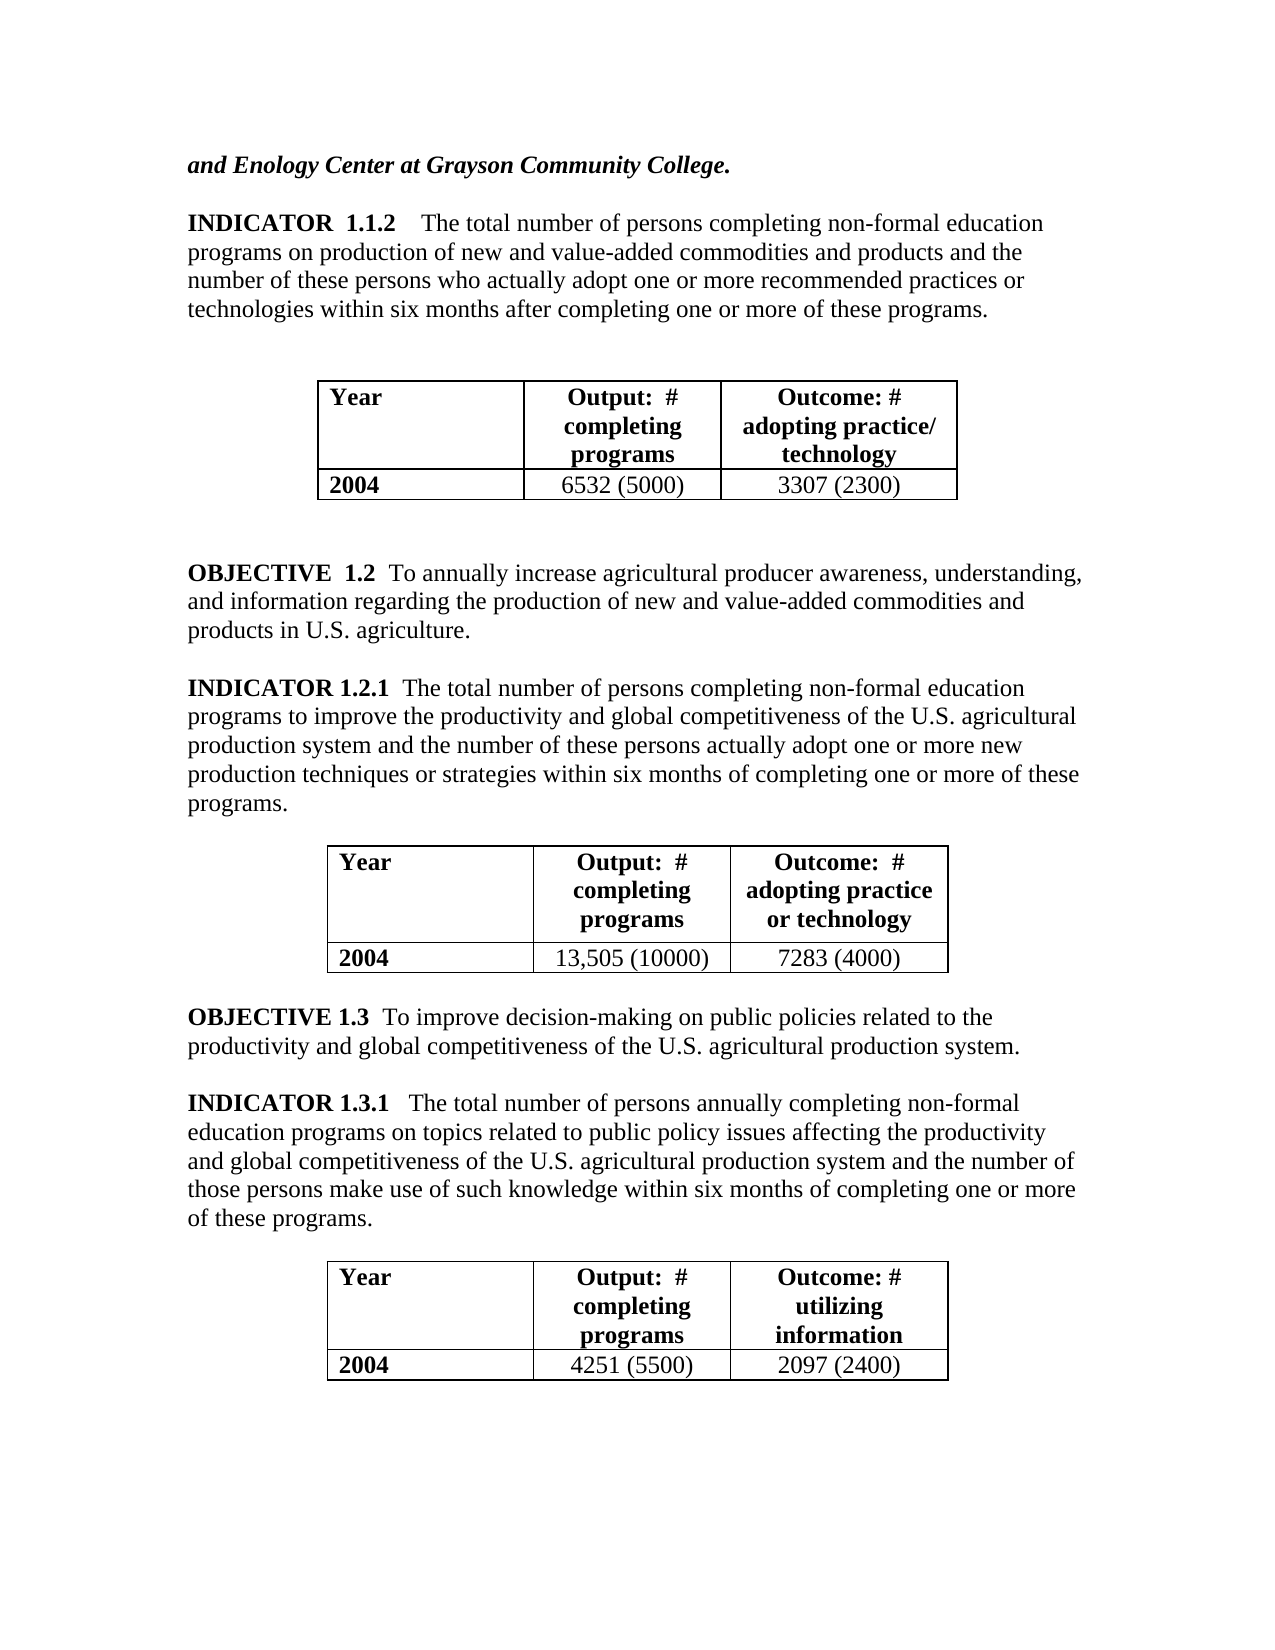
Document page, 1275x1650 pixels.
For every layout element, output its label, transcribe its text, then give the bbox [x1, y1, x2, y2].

text and Enology Center at Grayson Community College. [187, 150, 1087, 179]
table_cell 13,505 (10000) [534, 943, 730, 972]
text OBJECTIVE 1.2 To annually increase agricultural producer awareness, understanding, and information regarding the production of new and value-added commodities and products in U.S. agriculture. [187, 558, 1087, 644]
table_cell 6532 (5000) [525, 470, 720, 498]
table_cell 4251 (5500) [534, 1350, 730, 1379]
table_header Output: # completing programs [534, 1262, 730, 1348]
table_cell 7283 (4000) [731, 943, 947, 972]
table_cell 2004 [328, 1350, 533, 1379]
text OBJECTIVE 1.3 To improve decision-making on public policies related to the productivity and global competitiveness of the U.S. agricultural production system. [187, 1002, 1087, 1059]
text INDICATOR 1.3.1 The total number of persons annually completing non-formal education programs on topics related to public policy issues affecting the productivity and global competitiveness of the U.S. agricultural production system and the number of those persons make use of such knowledge within six months of completing one or more of these programs. [187, 1088, 1087, 1232]
table_header Year [319, 382, 523, 468]
table_header Year [328, 847, 533, 941]
table_header Outcome: # adopting practice or technology [731, 847, 947, 941]
table_cell 2097 (2400) [731, 1350, 947, 1379]
text INDICATOR 1.2.1 The total number of persons completing non-formal education programs to improve the productivity and global competitiveness of the U.S. agricultural production system and the number of these persons actually adopt one or more new production techniques or strategies within six months of completing one or more of these programs. [187, 673, 1087, 816]
table_cell 3307 (2300) [722, 470, 956, 498]
table_cell 2004 [328, 943, 533, 972]
table_header Output: # completing programs [534, 847, 730, 941]
table_header Output: # completing programs [525, 382, 720, 468]
table_header Outcome: # adopting practice/ technology [722, 382, 956, 468]
text INDICATOR 1.1.2 The total number of persons completing non-formal education programs on production of new and value-added commodities and products and the number of these persons who actually adopt one or more recommended practices or technologies within six months after completing one or more of these programs. [187, 208, 1087, 323]
table_header Outcome: # utilizing information [731, 1262, 947, 1348]
table_header Year [328, 1262, 533, 1348]
table_cell 2004 [319, 470, 523, 498]
